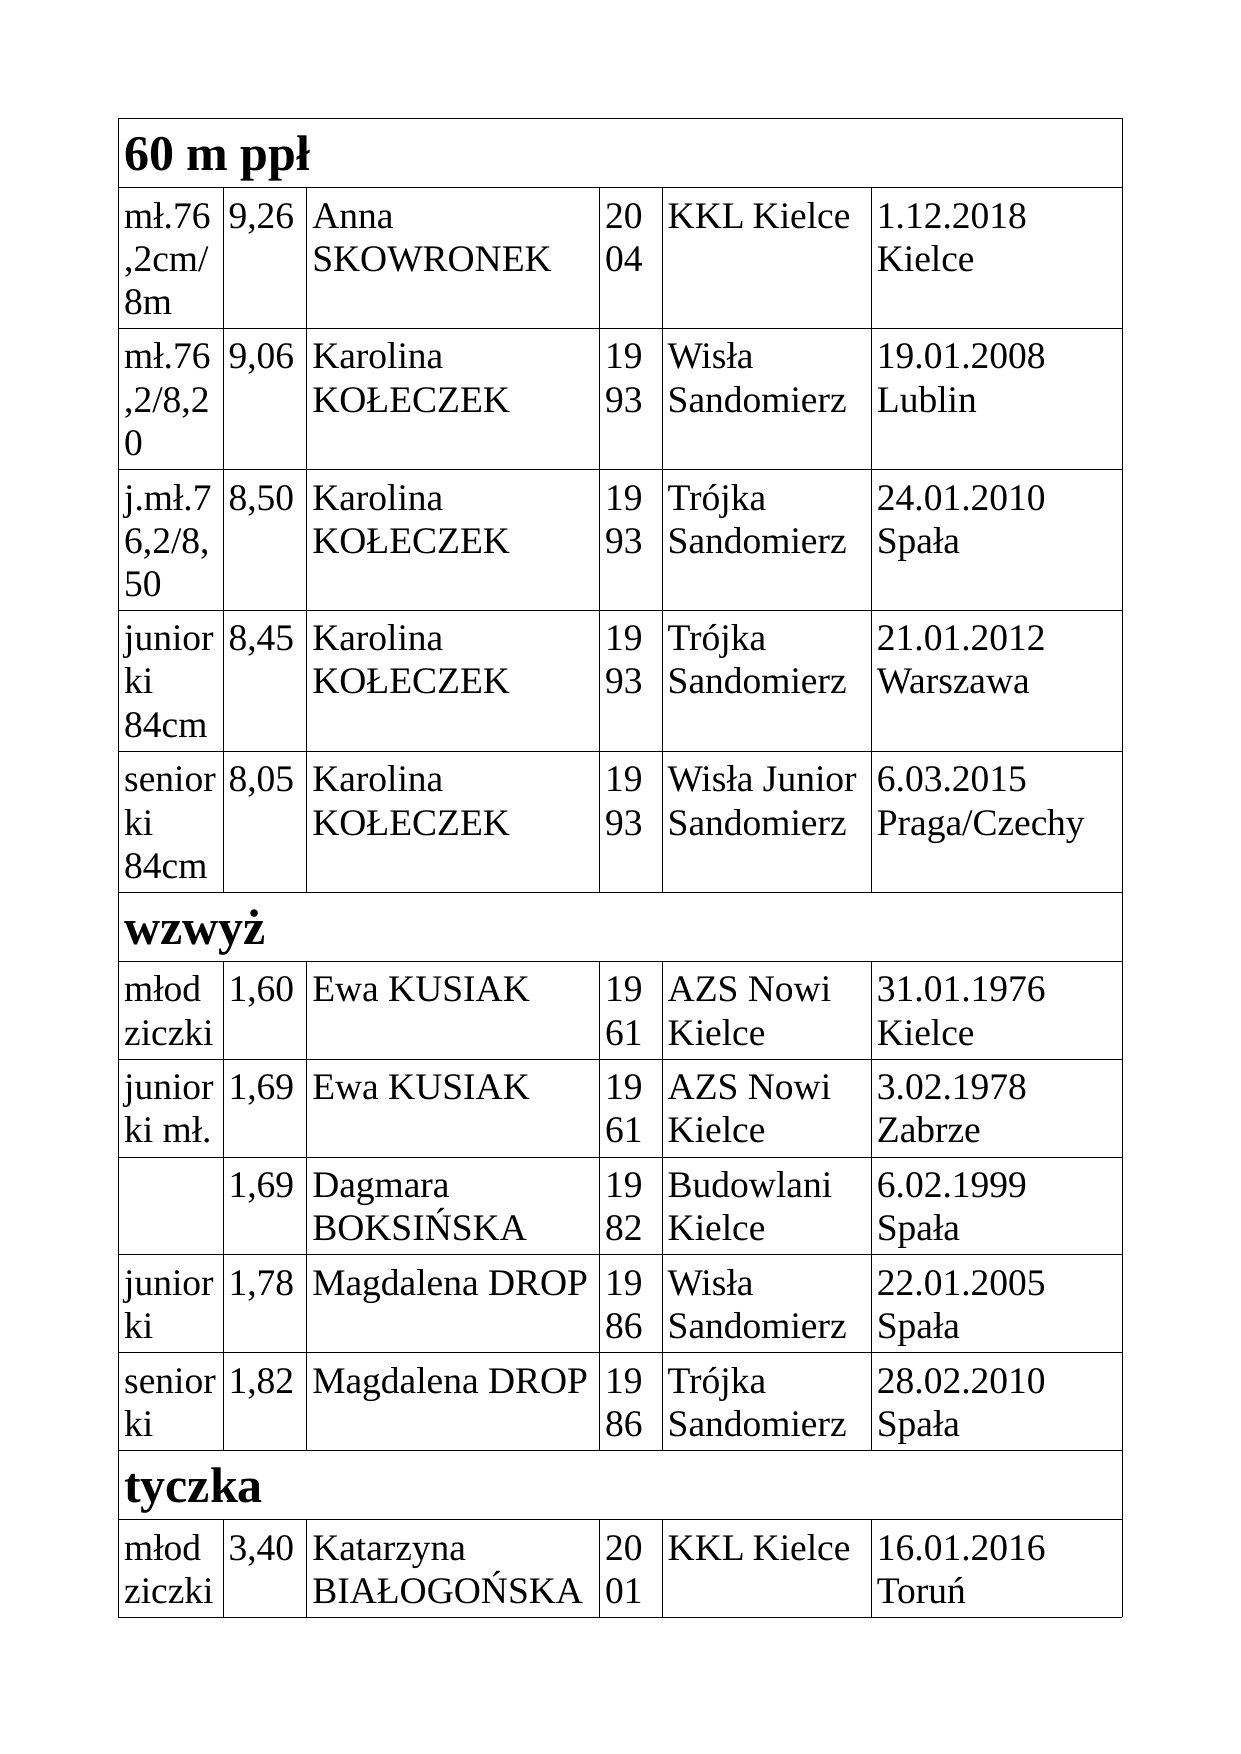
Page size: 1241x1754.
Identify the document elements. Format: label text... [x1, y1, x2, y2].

table_cell AZS Nowi Kielce [663, 962, 871, 1059]
table_cell 1993 [600, 752, 662, 892]
table_cell 8,05 [224, 752, 306, 892]
table_cell 1961 [600, 1060, 662, 1157]
table_cell j.mł.76,2/8,50 [119, 470, 223, 610]
table_cell juniorki mł. [119, 1060, 223, 1157]
table_cell 2004 [600, 188, 662, 328]
table_cell Ewa KUSIAK [307, 1060, 599, 1157]
table_cell Ewa KUSIAK [307, 962, 599, 1059]
table_cell KKL Kielce [663, 188, 871, 328]
table_cell 9,26 [224, 188, 306, 328]
table_cell AZS Nowi Kielce [663, 1060, 871, 1157]
table_cell 31.01.1976 Kielce [872, 962, 1122, 1059]
table_cell wzwyż [119, 893, 1122, 961]
table_cell 28.02.2010 Spała [872, 1353, 1122, 1450]
table_cell juniorki [119, 1255, 223, 1352]
table_cell 1.12.2018 Kielce [872, 188, 1122, 328]
table_cell Magdalena DROP [307, 1353, 599, 1450]
table_cell Karolina KOŁECZEK [307, 470, 599, 610]
table_cell Wisła Sandomierz [663, 329, 871, 469]
table_cell 6.03.2015 Praga/Czechy [872, 752, 1122, 892]
table_cell 1993 [600, 329, 662, 469]
table_cell [119, 1158, 223, 1254]
table_cell Katarzyna BIAŁOGOŃSKA [307, 1520, 599, 1617]
table_cell KKL Kielce [663, 1520, 871, 1617]
table_cell 1,69 [224, 1158, 306, 1254]
table_cell mł.76,2/8,20 [119, 329, 223, 469]
table_cell 1986 [600, 1255, 662, 1352]
table_cell 21.01.2012 Warszawa [872, 611, 1122, 751]
table_cell 3.02.1978 Zabrze [872, 1060, 1122, 1157]
table_cell 1961 [600, 962, 662, 1059]
table_cell młodziczki [119, 962, 223, 1059]
table_cell Dagmara BOKSIŃSKA [307, 1158, 599, 1254]
table_cell 8,50 [224, 470, 306, 610]
table_cell Trójka Sandomierz [663, 611, 871, 751]
table_cell juniorki 84cm [119, 611, 223, 751]
table_cell Anna SKOWRONEK [307, 188, 599, 328]
table_cell 3,40 [224, 1520, 306, 1617]
table_cell Karolina KOŁECZEK [307, 752, 599, 892]
table_cell seniorki [119, 1353, 223, 1450]
table_cell 1993 [600, 611, 662, 751]
table_cell tyczka [119, 1451, 1122, 1519]
table_cell Karolina KOŁECZEK [307, 611, 599, 751]
table_cell młodziczki [119, 1520, 223, 1617]
table_cell 1,78 [224, 1255, 306, 1352]
table_cell 1993 [600, 470, 662, 610]
table_cell Budowlani Kielce [663, 1158, 871, 1254]
table_cell 2001 [600, 1520, 662, 1617]
table_cell seniorki 84cm [119, 752, 223, 892]
table_cell 1982 [600, 1158, 662, 1254]
table_cell 19.01.2008 Lublin [872, 329, 1122, 469]
table_cell 9,06 [224, 329, 306, 469]
table_cell 24.01.2010 Spała [872, 470, 1122, 610]
table_cell Trójka Sandomierz [663, 470, 871, 610]
table_cell Wisła Sandomierz [663, 1255, 871, 1352]
table_cell 1,82 [224, 1353, 306, 1450]
table_cell mł.76,2cm/8m [119, 188, 223, 328]
table_cell Karolina KOŁECZEK [307, 329, 599, 469]
table_cell 6.02.1999 Spała [872, 1158, 1122, 1254]
table_cell 8,45 [224, 611, 306, 751]
table_cell Trójka Sandomierz [663, 1353, 871, 1450]
table_cell Magdalena DROP [307, 1255, 599, 1352]
table_cell 16.01.2016 Toruń [872, 1520, 1122, 1617]
table_cell 22.01.2005 Spała [872, 1255, 1122, 1352]
table_cell Wisła Junior Sandomierz [663, 752, 871, 892]
table_cell 1986 [600, 1353, 662, 1450]
table_cell 1,60 [224, 962, 306, 1059]
table_cell 60 m ppł [119, 119, 1122, 187]
table_cell 1,69 [224, 1060, 306, 1157]
